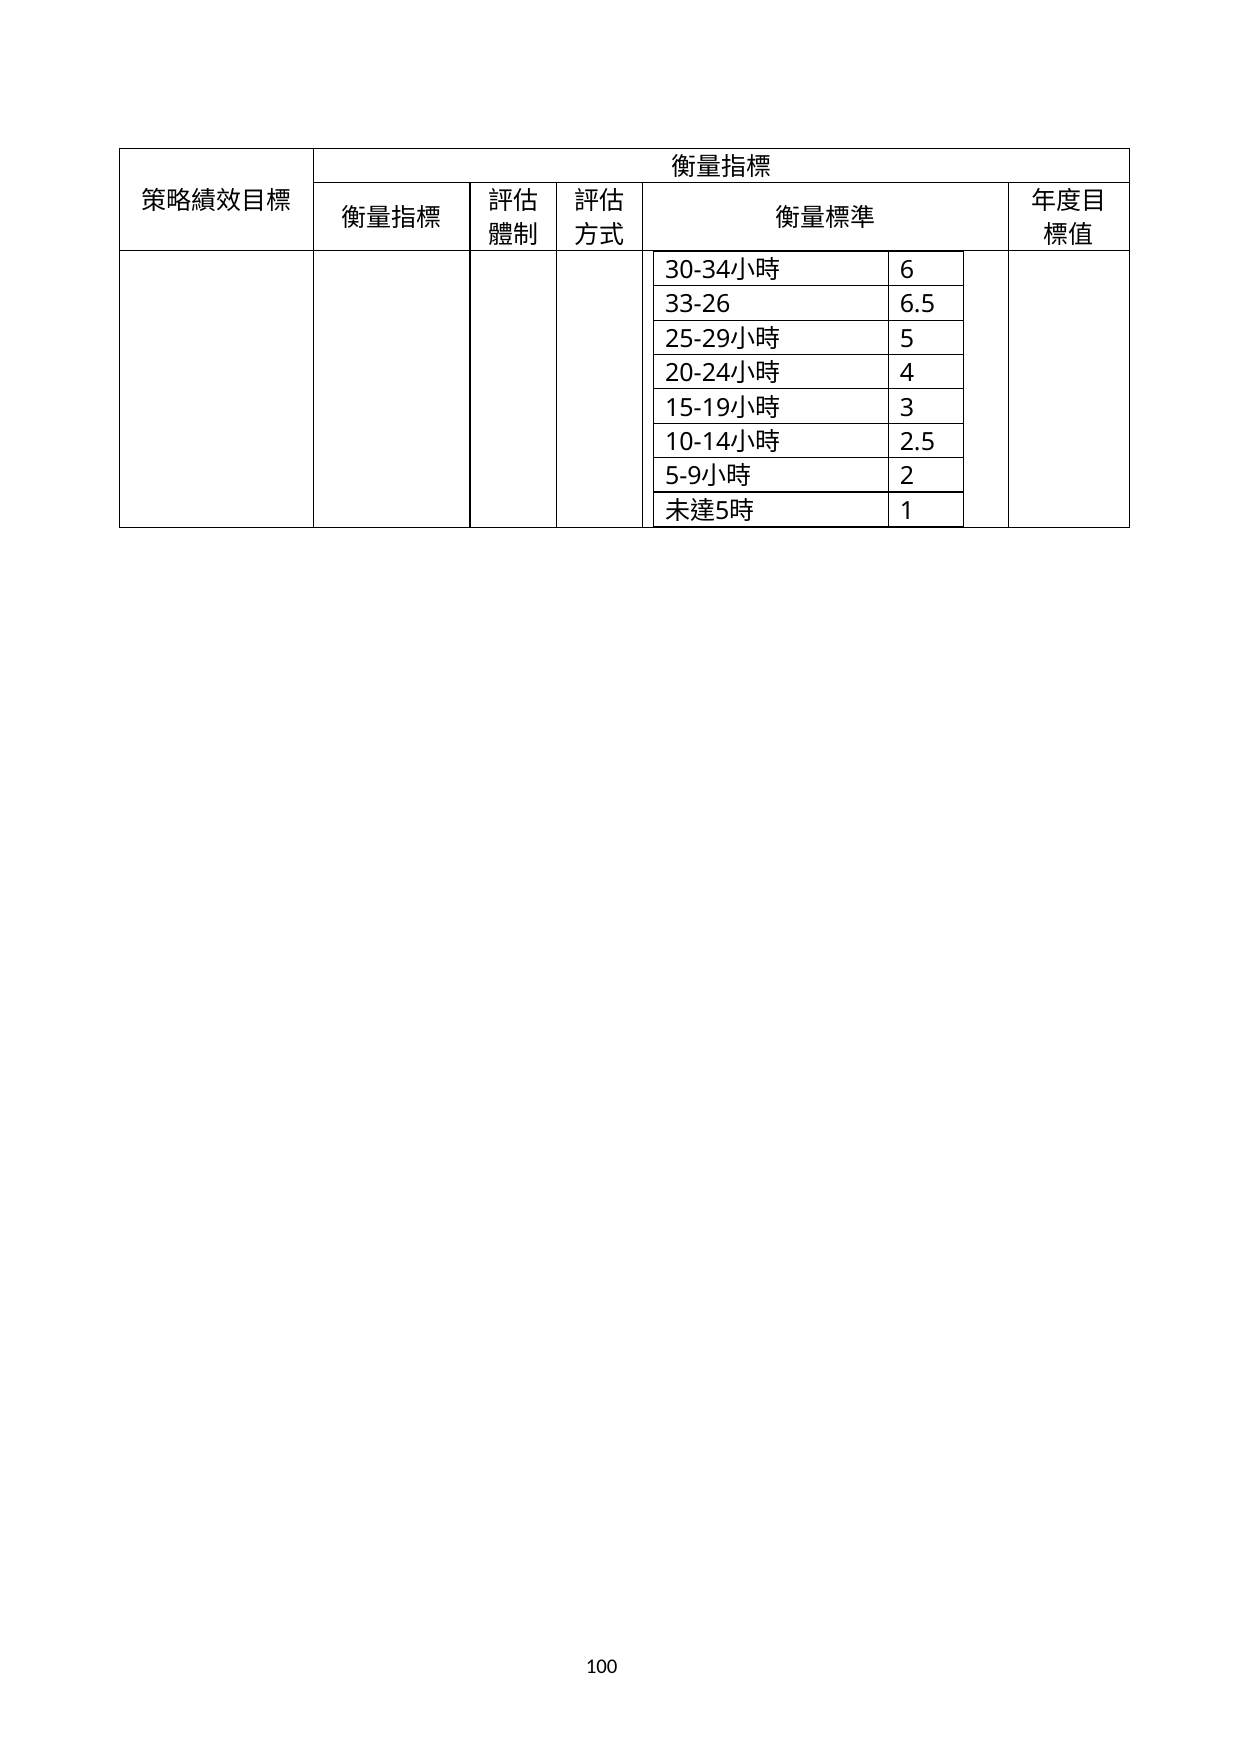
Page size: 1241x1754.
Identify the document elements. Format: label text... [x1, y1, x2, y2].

table_cell 10-14小時 [654, 424, 888, 457]
table_cell 6 [889, 252, 963, 285]
table_cell 評估方式 [557, 183, 642, 250]
table_cell [1009, 251, 1129, 527]
table_cell 33-26 [654, 286, 888, 319]
table_cell 2 [889, 458, 963, 491]
table_cell 2.5 [889, 424, 963, 457]
table_cell [964, 251, 1008, 527]
table_cell 衡量標準 [643, 183, 1008, 250]
table_cell 6.5 [889, 286, 963, 319]
table_cell 1 [889, 493, 963, 526]
table_cell 15-19小時 [654, 389, 888, 423]
table_cell [314, 251, 469, 527]
table_cell 25-29小時 [654, 321, 888, 354]
table_cell 未達5時 [654, 493, 888, 526]
table_cell 5 [889, 321, 963, 354]
table_cell 20-24小時 [654, 355, 888, 388]
table_cell 5-9小時 [654, 458, 888, 491]
table_cell [557, 251, 642, 527]
table_cell 評估體制 [471, 183, 556, 250]
table_cell 衡量指標 [314, 183, 469, 250]
table_cell 年度目標值 [1009, 183, 1129, 250]
table_header 策略績效目標 [120, 149, 313, 250]
table_cell [471, 251, 556, 527]
table_cell [643, 251, 653, 527]
table_cell 4 [889, 355, 963, 388]
table_cell 30-34小時 [654, 252, 888, 285]
table_header 衡量指標 [314, 149, 1129, 182]
table_cell 3 [889, 389, 963, 423]
table_cell [120, 251, 313, 527]
